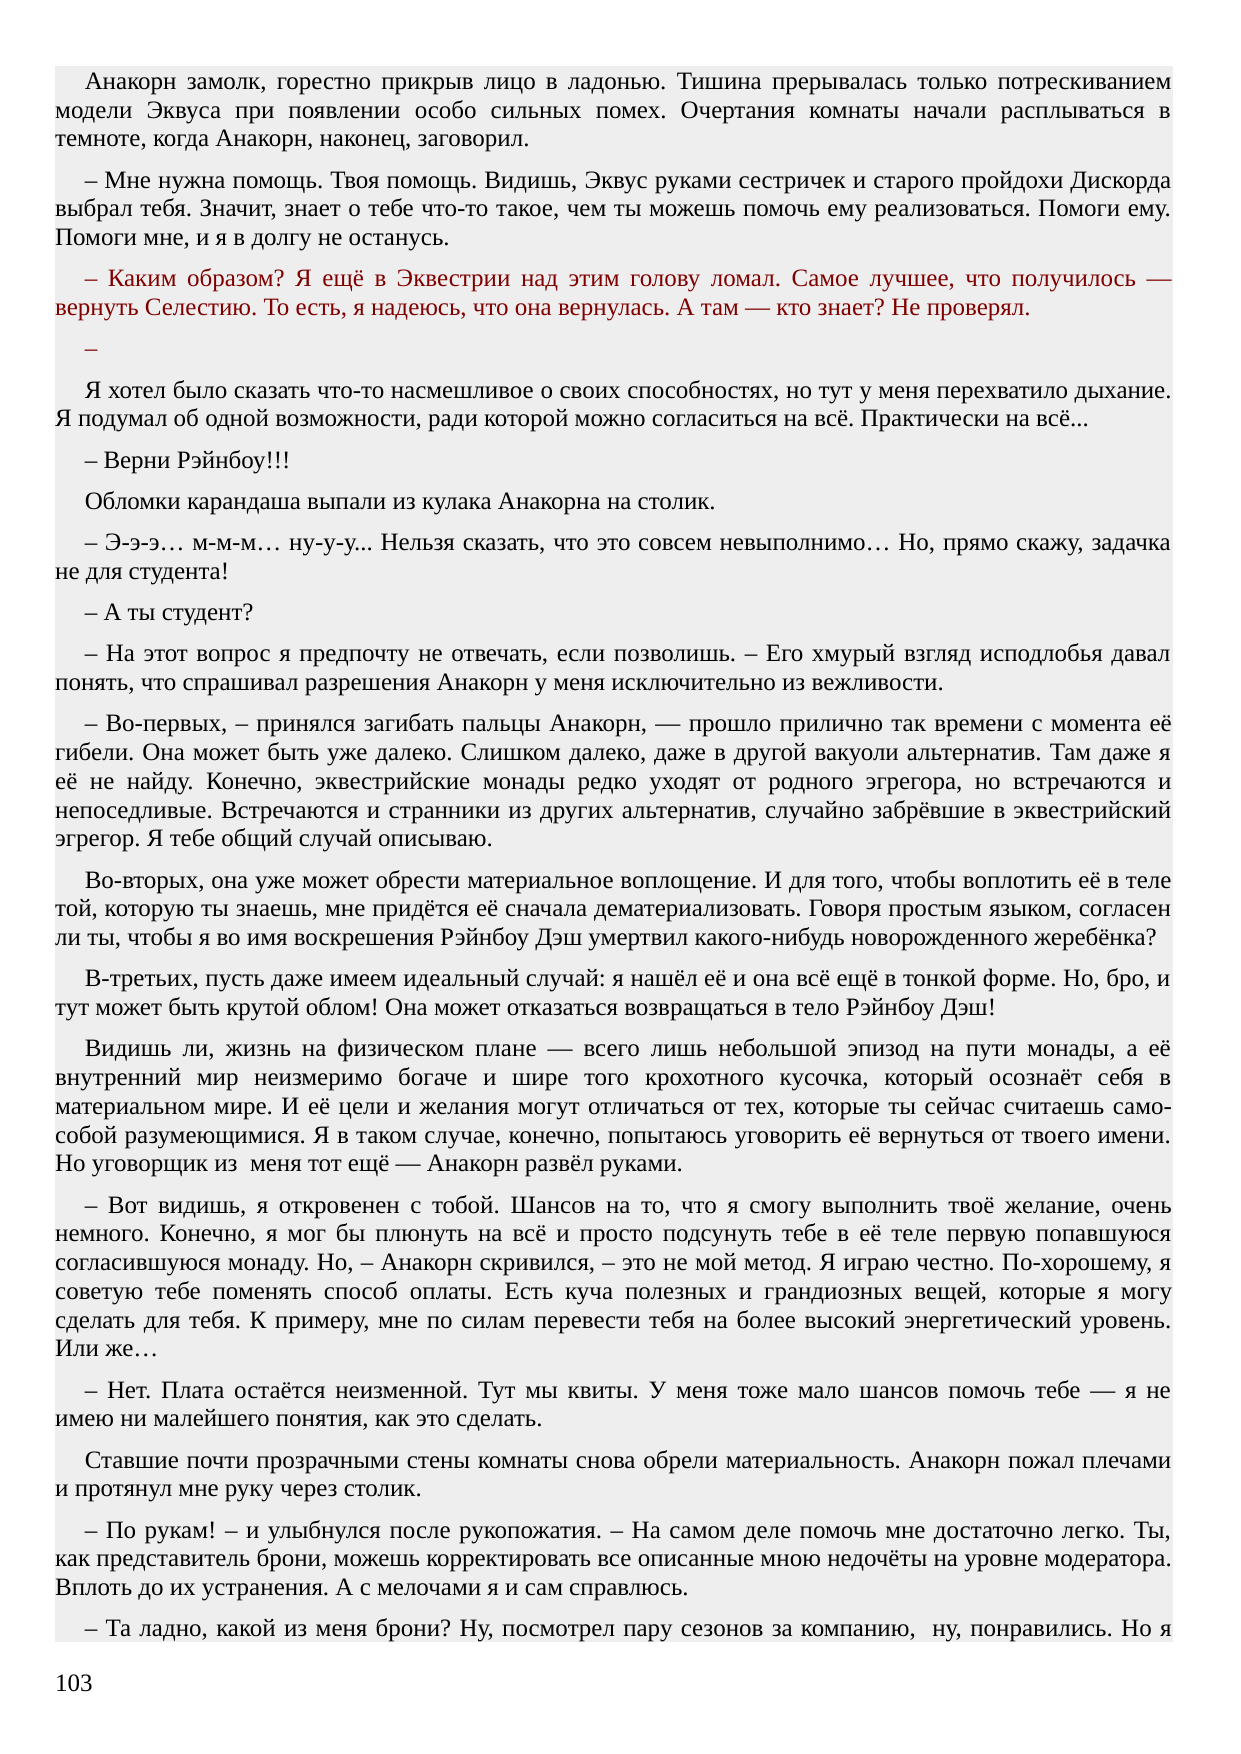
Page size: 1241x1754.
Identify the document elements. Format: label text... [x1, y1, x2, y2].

text В-третьих, пусть даже имеем идеальный случай: я нашёл её и она всё ещё в тонкой форме. Но, бро, и тут может быть крутой облом! Она может отказаться возвращаться в тело Рэйнбоу Дэш! [55, 963, 1173, 1021]
text Обломки карандаша выпали из кулака Анакорна на столик. [55, 486, 1173, 515]
text Анакорн замолк, горестно прикрыв лицо в ладонью. Тишина прерывалась только потрескиванием модели Эквуса при появлении особо сильных помех. Очертания комнаты начали расплываться в темноте, когда Анакорн, наконец, заговорил. [55, 66, 1173, 152]
text – А ты студент? [55, 597, 1173, 626]
text – По рукам! – и улыбнулся после рукопожатия. – На самом деле помочь мне достаточно легко. Ты, как представитель брони, можешь корректировать все описанные мною недочёты на уровне модератора. Вплоть до их устранения. А с мелочами я и сам справлюсь. [55, 1515, 1173, 1601]
text – [55, 333, 1173, 362]
text – Мне нужна помощь. Твоя помощь. Видишь, Эквус руками сестричек и старого пройдохи Дискорда выбрал тебя. Значит, знает о тебе что-то такое, чем ты можешь помочь ему реализоваться. Помоги ему. Помоги мне, и я в долгу не останусь. [55, 165, 1173, 251]
text – Во-первых, – принялся загибать пальцы Анакорн, — прошло прилично так времени с момента её гибели. Она может быть уже далеко. Слишком далеко, даже в другой вакуоли альтернатив. Там даже я её не найду. Конечно, эквестрийские монады редко уходят от родного эгрегора, но встречаются и непоседливые. Встречаются и странники из других альтернатив, случайно забрёвшие в эквестрийский эгрегор. Я тебе общий случай описываю. [55, 708, 1173, 852]
text Я хотел было сказать что-то насмешливое о своих способностях, но тут у меня перехватило дыхание. Я подумал об одной возможности, ради которой можно согласиться на всё. Практически на всё... [55, 375, 1173, 432]
text – Та ладно, какой из меня брони? Ну, посмотрел пару сезонов за компанию, ну, понравились. Но я [55, 1613, 1173, 1642]
text – Э-э-э… м-м-м… ну-у-у... Нельзя сказать, что это совсем невыполнимо… Но, прямо скажу, задачка не для студента! [55, 527, 1173, 585]
text – Нет. Плата остаётся неизменной. Тут мы квиты. У меня тоже мало шансов помочь тебе — я не имею ни малейшего понятия, как это сделать. [55, 1375, 1173, 1432]
text – Вот видишь, я откровенен с тобой. Шансов на то, что я смогу выполнить твоё желание, очень немного. Конечно, я мог бы плюнуть на всё и просто подсунуть тебе в её теле первую попавшуюся согласившуюся монаду. Но, – Анакорн скривился, – это не мой метод. Я играю честно. По-хорошему, я советую тебе поменять способ оплаты. Есть куча полезных и грандиозных вещей, которые я могу сделать для тебя. К примеру, мне по силам перевести тебя на более высокий энергетический уровень. Или же… [55, 1190, 1173, 1362]
text Видишь ли, жизнь на физическом плане — всего лишь небольшой эпизод на пути монады, а её внутренний мир неизмеримо богаче и шире того крохотного кусочка, который осознаёт себя в материальном мире. И её цели и желания могут отличаться от тех, которые ты сейчас считаешь само-собой разумеющимися. Я в таком случае, конечно, попытаюсь уговорить её вернуться от твоего имени. Но уговорщик из меня тот ещё — Анакорн развёл руками. [55, 1033, 1173, 1177]
text – Верни Рэйнбоу!!! [55, 445, 1173, 473]
text Во-вторых, она уже может обрести материальное воплощение. И для того, чтобы воплотить её в теле той, которую ты знаешь, мне придётся её сначала дематериализовать. Говоря простым языком, согласен ли ты, чтобы я во имя воскрешения Рэйнбоу Дэш умертвил какого-нибудь новорожденного жеребёнка? [55, 865, 1173, 951]
text – На этот вопрос я предпочту не отвечать, если позволишь. – Его хмурый взгляд исподлобья давал понять, что спрашивал разрешения Анакорн у меня исключительно из вежливости. [55, 638, 1173, 696]
text – Каким образом? Я ещё в Эквестрии над этим голову ломал. Самое лучшее, что получилось — вернуть Селестию. То есть, я надеюсь, что она вернулась. А там — кто знает? Не проверял. [55, 263, 1173, 321]
text Ставшие почти прозрачными стены комнаты снова обрели материальность. Анакорн пожал плечами и протянул мне руку через столик. [55, 1445, 1173, 1502]
